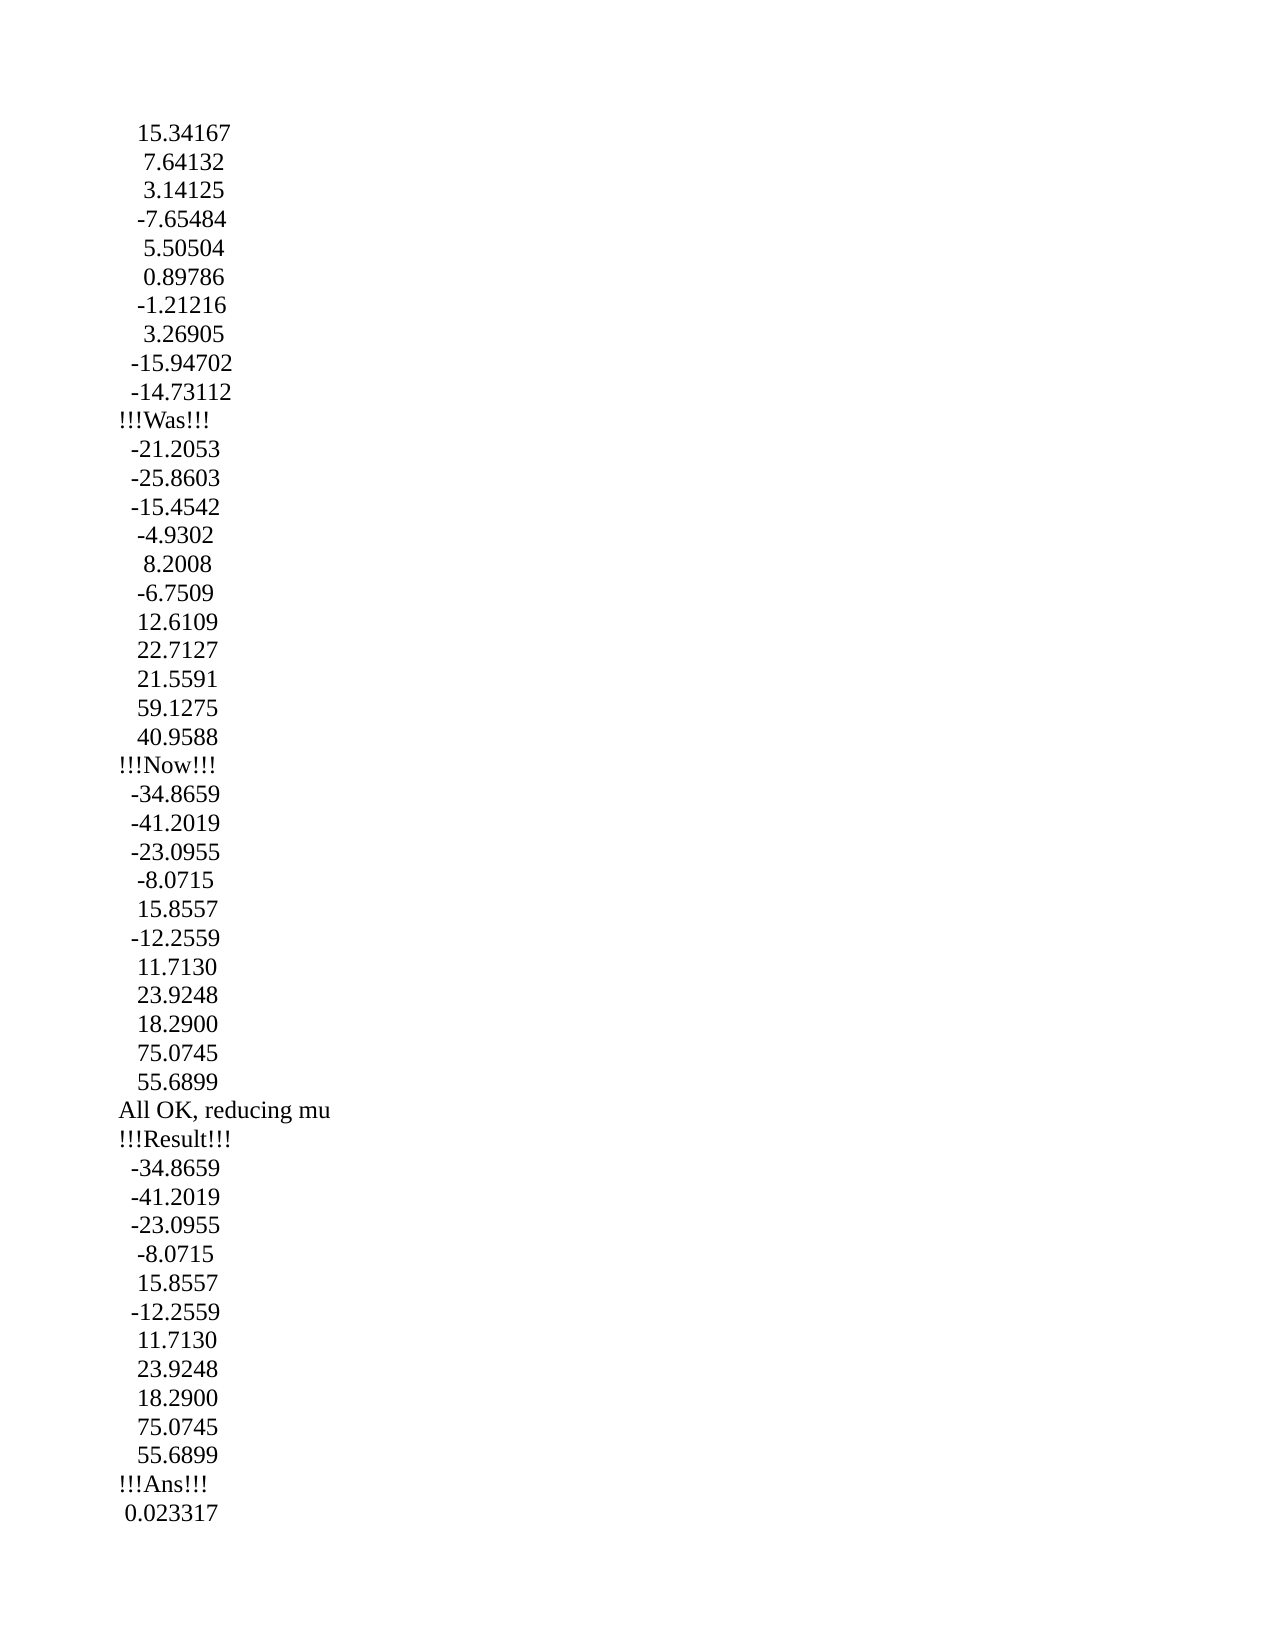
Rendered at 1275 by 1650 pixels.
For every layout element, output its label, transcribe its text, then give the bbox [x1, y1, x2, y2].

text -1.21216 [118, 291, 1157, 319]
text !!!Now!!! [118, 751, 1157, 779]
text -8.0715 [118, 1239, 1157, 1268]
text 15.34167 [118, 118, 1157, 147]
text !!!Result!!! [118, 1124, 1157, 1153]
text -15.94702 [118, 348, 1157, 377]
text 7.64132 [118, 147, 1157, 176]
text All OK, reducing mu [118, 1096, 1157, 1124]
text 12.6109 [118, 607, 1157, 636]
text 15.8557 [118, 1268, 1157, 1297]
text 23.9248 [118, 1354, 1157, 1383]
text -6.7509 [118, 578, 1157, 607]
text 3.14125 [118, 176, 1157, 204]
text -15.4542 [118, 492, 1157, 521]
text 59.1275 [118, 693, 1157, 722]
text !!!Ans!!! [118, 1469, 1157, 1498]
text -4.9302 [118, 521, 1157, 549]
text -7.65484 [118, 204, 1157, 233]
text 11.7130 [118, 952, 1157, 981]
text -14.73112 [118, 377, 1157, 406]
text 0.89786 [118, 262, 1157, 291]
text -12.2559 [118, 923, 1157, 952]
text 3.26905 [118, 319, 1157, 348]
text 22.7127 [118, 636, 1157, 664]
text -34.8659 [118, 779, 1157, 808]
text 15.8557 [118, 894, 1157, 923]
text 11.7130 [118, 1326, 1157, 1354]
text 18.2900 [118, 1383, 1157, 1412]
text !!!Was!!! [118, 406, 1157, 434]
text 55.6899 [118, 1067, 1157, 1096]
text 8.2008 [118, 549, 1157, 578]
text -8.0715 [118, 866, 1157, 894]
text -23.0955 [118, 837, 1157, 866]
text -12.2559 [118, 1297, 1157, 1326]
text 0.023317 [118, 1498, 1157, 1527]
text -21.2053 [118, 434, 1157, 463]
text 55.6899 [118, 1441, 1157, 1469]
text -34.8659 [118, 1153, 1157, 1182]
text 40.9588 [118, 722, 1157, 751]
text 18.2900 [118, 1009, 1157, 1038]
text -23.0955 [118, 1211, 1157, 1239]
text 21.5591 [118, 664, 1157, 693]
text -41.2019 [118, 808, 1157, 837]
text -41.2019 [118, 1182, 1157, 1211]
text 75.0745 [118, 1412, 1157, 1441]
text -25.8603 [118, 463, 1157, 492]
text 23.9248 [118, 981, 1157, 1009]
text 75.0745 [118, 1038, 1157, 1067]
text 5.50504 [118, 233, 1157, 262]
